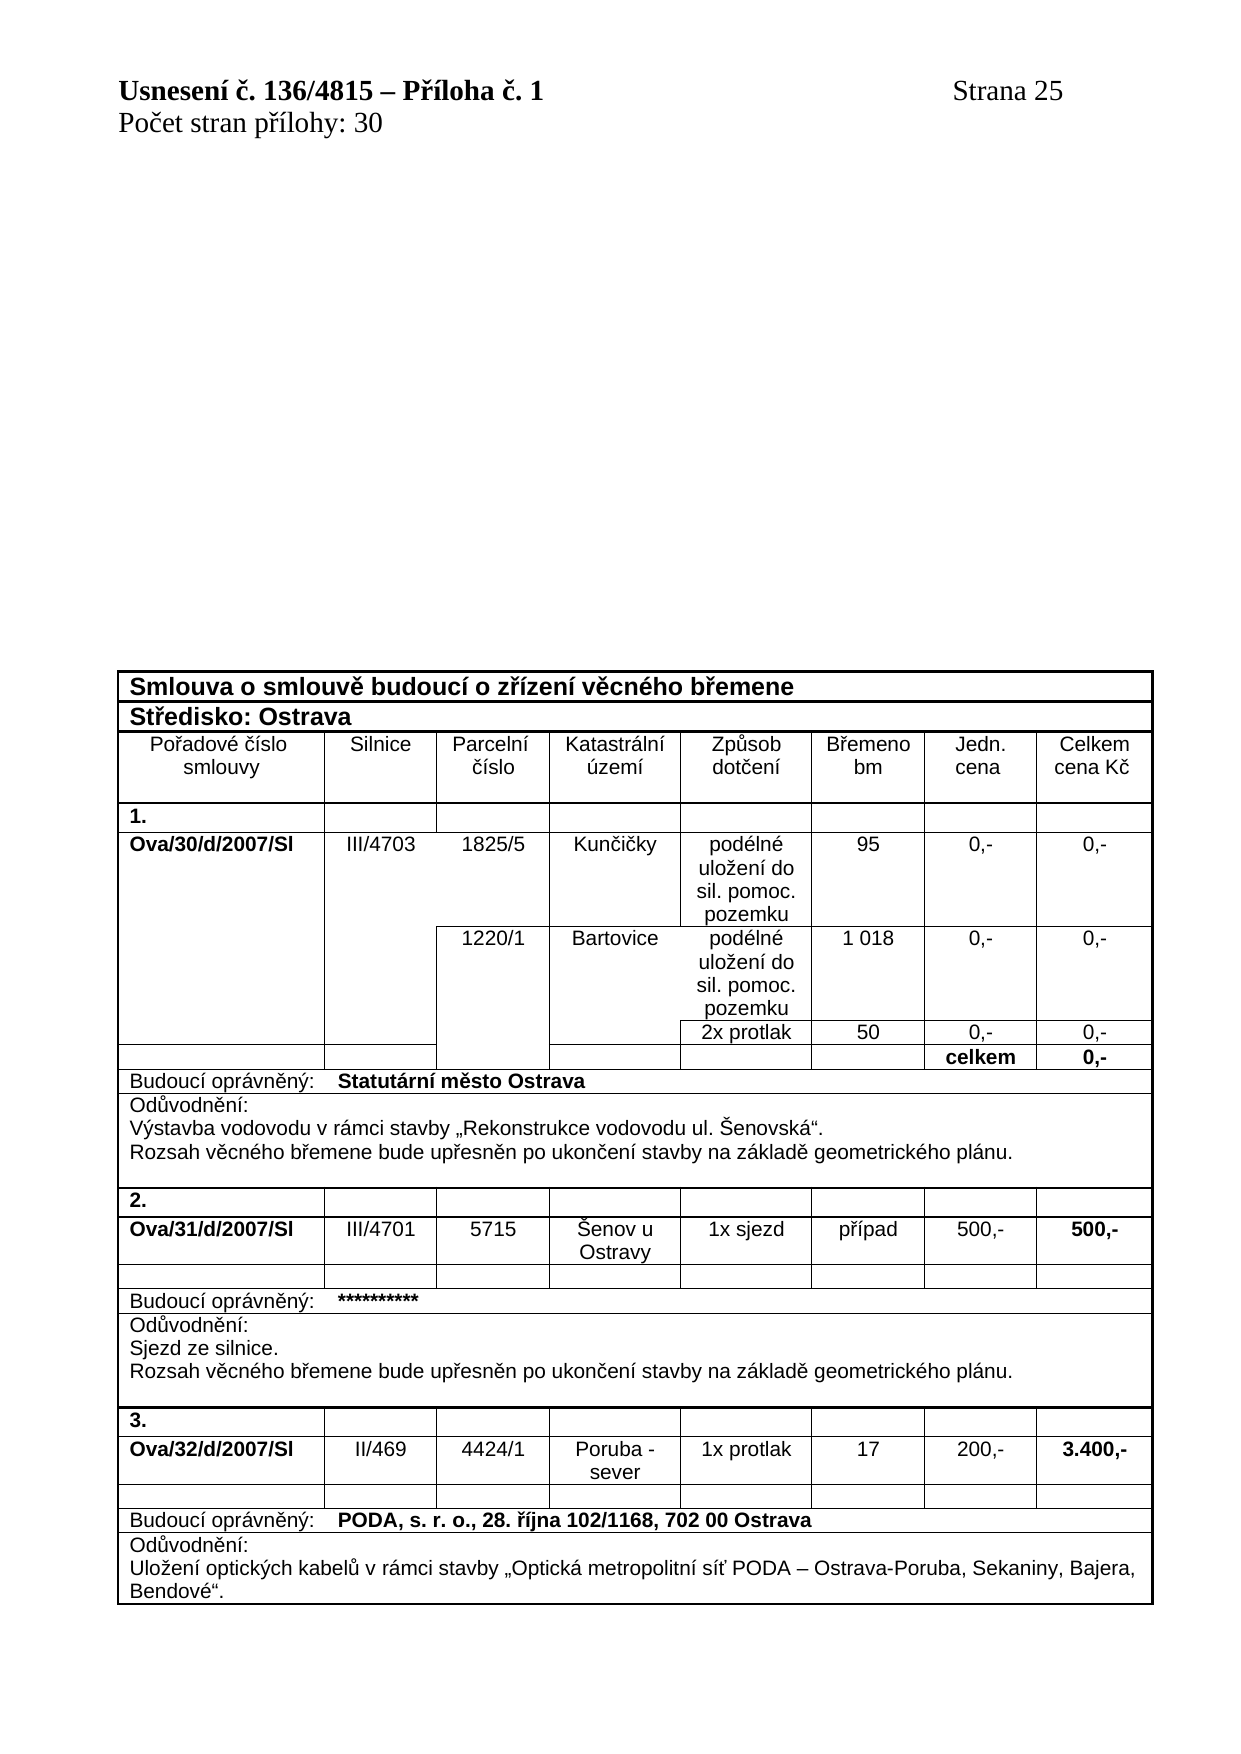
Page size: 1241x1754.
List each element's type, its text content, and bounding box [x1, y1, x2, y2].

table_cell [119, 1045, 324, 1068]
table_cell [812, 1045, 924, 1068]
table_header Kunčičky [550, 833, 680, 926]
table_cell Šenov u Ostravy [550, 1218, 680, 1264]
table_cell [437, 1409, 549, 1436]
table_cell Poruba -sever [550, 1437, 680, 1484]
table_cell 0,- [1037, 1045, 1151, 1068]
table_cell Ova/31/d/2007/Sl [119, 1218, 324, 1264]
table_header 95 [812, 833, 924, 926]
table_cell II/469 [325, 1437, 436, 1484]
table_cell Budoucí oprávněný: Statutární město Ostrava [119, 1070, 1151, 1093]
table_cell Jedn. cena [925, 733, 1036, 802]
table_header 1 018 [812, 927, 924, 1020]
table_cell [1037, 1485, 1151, 1508]
table_cell [681, 1189, 811, 1216]
table_cell 0,- [1037, 1021, 1151, 1044]
table_cell [681, 1485, 811, 1508]
table_header 0,- [925, 833, 1036, 926]
table_cell [812, 1189, 924, 1216]
table_cell [437, 1044, 549, 1068]
table_cell Pořadové číslo smlouvy [119, 733, 324, 802]
table_cell Středisko: Ostrava [119, 703, 1151, 730]
table_cell 3. [119, 1409, 324, 1436]
table_cell [1037, 1265, 1151, 1288]
table_cell [812, 1485, 924, 1508]
table_cell Ova/30/d/2007/Sl [119, 833, 324, 1044]
table_cell 200,- [925, 1437, 1036, 1484]
table_cell celkem [925, 1045, 1036, 1068]
table_cell [119, 1265, 324, 1288]
table_cell [1037, 1409, 1151, 1436]
table_cell 500,- [1037, 1218, 1151, 1264]
table_header 0,- [1037, 927, 1151, 1020]
table_cell [681, 804, 811, 832]
table_cell 0,- [925, 1021, 1036, 1044]
table_cell [1037, 804, 1151, 832]
table_cell [681, 1265, 811, 1288]
table_cell [550, 1189, 680, 1216]
table_cell Způsob dotčení [681, 733, 811, 802]
table_cell 1x protlak [681, 1437, 811, 1484]
table_header podélné uložení do sil. pomoc. pozemku [681, 927, 811, 1020]
table_cell 5715 [437, 1218, 549, 1264]
table_cell Břemeno bm [812, 733, 924, 802]
table_cell Katastrální území [550, 733, 680, 802]
table_cell [550, 1045, 680, 1068]
table_cell [437, 1485, 549, 1508]
table_cell 1. [119, 804, 324, 832]
table_cell 4424/1 [437, 1437, 549, 1484]
table_cell Bartovice [550, 927, 681, 1044]
table_cell Odůvodnění: Uložení optických kabelů v rámci stavby „Optická metropolitní síť PODA – Ostrava-Poruba, Sekaniny, Bajera, Bendové“. [119, 1533, 1151, 1603]
table_cell [550, 1409, 680, 1436]
table_cell případ [812, 1218, 924, 1264]
table_header 1825/5 [437, 833, 549, 926]
table_cell [812, 804, 924, 832]
table_cell [325, 804, 436, 832]
table_cell 1x sjezd [681, 1218, 811, 1264]
table_cell 3.400,- [1037, 1437, 1151, 1484]
table_cell [325, 1409, 436, 1436]
table_cell Budoucí oprávněný: PODA, s. r. o., 28. října 102/1168, 702 00 Ostrava [119, 1509, 1151, 1532]
table_cell [1037, 1189, 1151, 1216]
table_cell [925, 1485, 1036, 1508]
table_cell [812, 1265, 924, 1288]
table_cell [437, 804, 549, 832]
table_cell Silnice [325, 733, 436, 802]
table_header 0,- [1037, 833, 1151, 926]
table_cell [550, 804, 680, 832]
table_cell [325, 1189, 436, 1216]
table_cell 500,- [925, 1218, 1036, 1264]
table_cell [550, 1485, 680, 1508]
table_cell 50 [812, 1021, 924, 1044]
table_cell [681, 1045, 811, 1068]
table_cell [925, 1409, 1036, 1436]
table_cell III/4701 [325, 1218, 436, 1264]
table_cell 2. [119, 1189, 324, 1216]
table_cell Odůvodnění: Výstavba vodovodu v rámci stavby „Rekonstrukce vodovodu ul. Šenovská“. Rozsah věcného břemene bude upřesněn po ukončení stavby na základě geometrického plánu. [119, 1094, 1151, 1187]
table_cell Celkem cena Kč [1037, 733, 1151, 802]
table_cell [325, 1485, 436, 1508]
table_cell Ova/32/d/2007/Sl [119, 1437, 324, 1484]
table_cell III/4703 [325, 833, 437, 1044]
table_cell 1220/1 [437, 927, 549, 1044]
table_cell [925, 804, 1036, 832]
table_header Smlouva o smlouvě budoucí o zřízení věcného břemene [119, 673, 1151, 700]
table_cell [925, 1265, 1036, 1288]
table_cell [681, 1409, 811, 1436]
table_header 0,- [925, 927, 1036, 1020]
table_cell [437, 1189, 549, 1216]
table_cell 2x protlak [681, 1021, 811, 1044]
table_cell [325, 1265, 436, 1288]
table_cell Parcelní číslo [437, 733, 549, 802]
table_cell Odůvodnění: Sjezd ze silnice. Rozsah věcného břemene bude upřesněn po ukončení stavby na základě geometrického plánu. [119, 1314, 1151, 1406]
table_cell [550, 1265, 680, 1288]
table_cell [437, 1265, 549, 1288]
table_cell [925, 1189, 1036, 1216]
table_cell [325, 1045, 436, 1068]
table_cell [119, 1485, 324, 1508]
table_header podélné uložení do sil. pomoc. pozemku [681, 833, 811, 926]
table_cell 17 [812, 1437, 924, 1484]
table_cell Budoucí oprávněný: ********** [119, 1289, 1151, 1312]
table_cell [812, 1409, 924, 1436]
